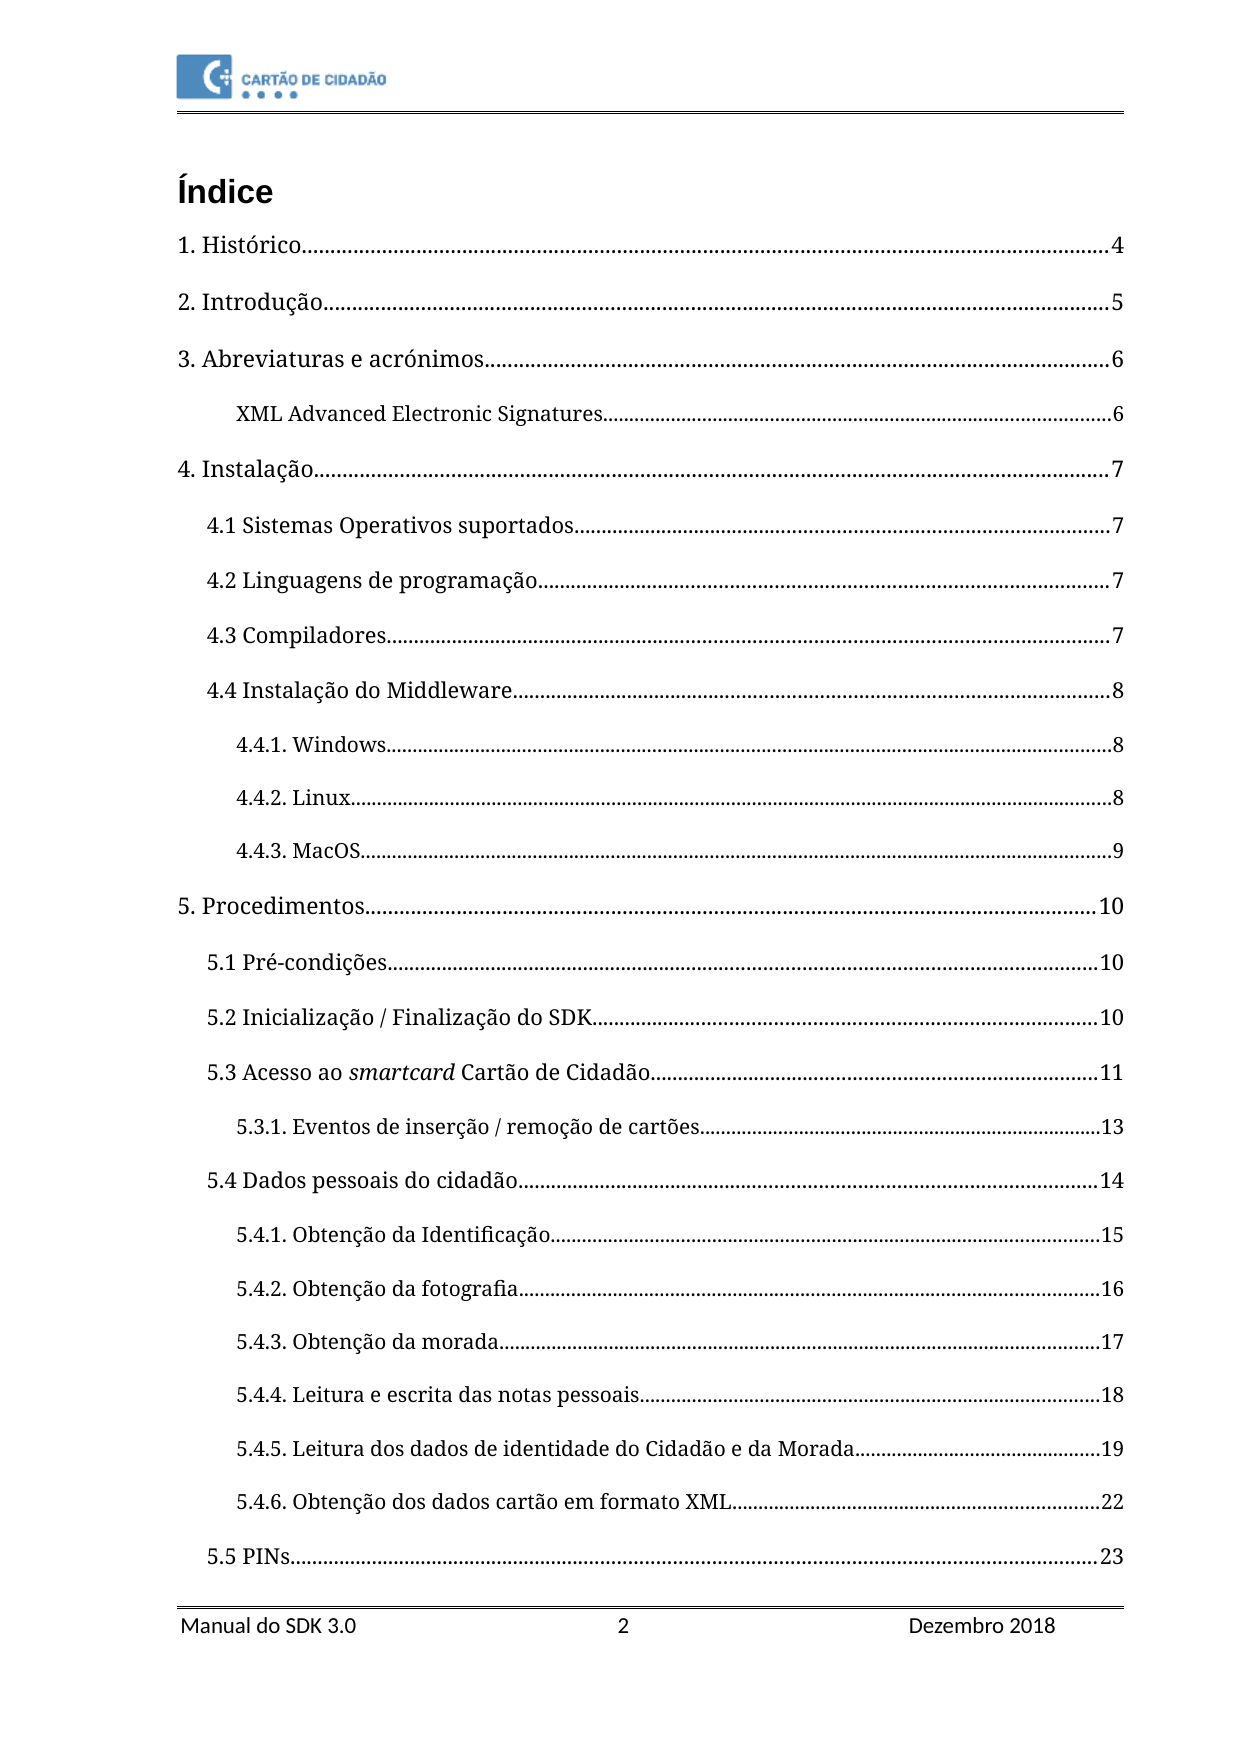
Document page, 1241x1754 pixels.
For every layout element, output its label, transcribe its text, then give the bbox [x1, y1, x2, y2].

text 2. Introdução 5 [177, 286, 1124, 317]
subtitle Índice [177, 173, 1124, 211]
text 5.3 Acesso ao smartcard Cartão de Cidadão 11 [207, 1057, 1124, 1087]
text 4.1 Sistemas Operativos suportados 7 [207, 510, 1124, 539]
picture [174, 49, 428, 106]
text 5.5 PINs 23 [207, 1541, 1124, 1571]
text 4.4.1. Windows 8 [236, 730, 1124, 758]
text 5.3.1. Eventos de inserção / remoção de cartões 13 [236, 1112, 1124, 1140]
text 4.3 Compiladores 7 [207, 620, 1124, 649]
text 4.2 Linguagens de programação 7 [207, 565, 1124, 594]
text 5.4.6. Obtenção dos dados cartão em formato XML 22 [236, 1487, 1124, 1516]
text 1. Histórico 4 [177, 229, 1124, 261]
text 5. Procedimentos 10 [177, 890, 1124, 921]
text XML Advanced Electronic Signatures 6 [236, 399, 1124, 428]
text 3. Abreviaturas e acrónimos 6 [177, 343, 1124, 374]
text 5.4.2. Obtenção da fotografia 16 [236, 1274, 1124, 1302]
text 5.4 Dados pessoais do cidadão 14 [207, 1165, 1124, 1195]
text 5.4.4. Leitura e escrita das notas pessoais 18 [236, 1381, 1124, 1409]
text 4.4.3. MacOS 9 [236, 837, 1124, 865]
text 4. Instalação 7 [177, 453, 1124, 484]
text 5.4.5. Leitura dos dados de identidade do Cidadão e da Morada 19 [236, 1434, 1124, 1462]
text 5.4.1. Obtenção da Identificação 15 [236, 1220, 1124, 1249]
text 4.4.2. Linux 8 [236, 783, 1124, 812]
text 5.1 Pré-condições 10 [207, 947, 1124, 977]
text 5.2 Inicialização / Finalização do SDK 10 [207, 1002, 1124, 1032]
text 5.4.3. Obtenção da morada 17 [236, 1327, 1124, 1356]
text 4.4 Instalação do Middleware 8 [207, 675, 1124, 704]
